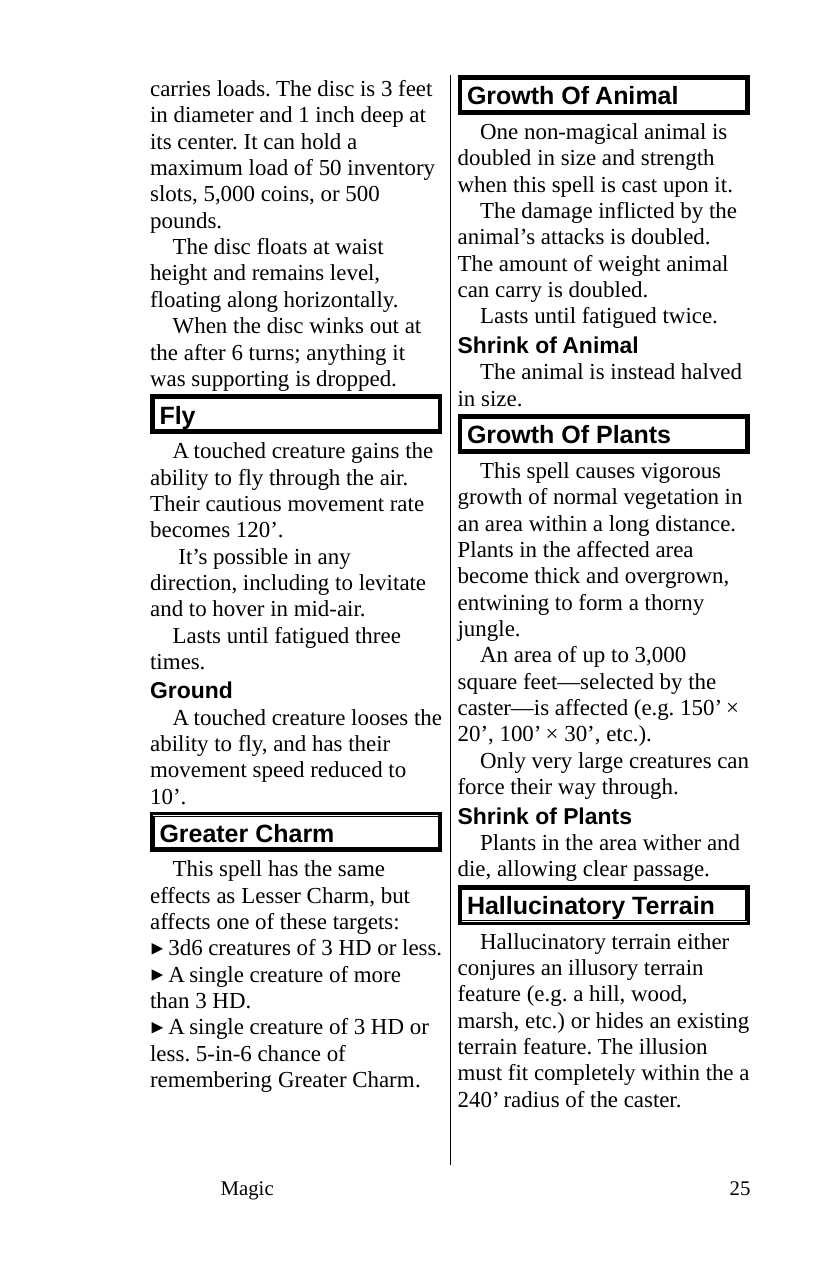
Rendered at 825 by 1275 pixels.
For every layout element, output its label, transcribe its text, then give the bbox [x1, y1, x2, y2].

text Lasts until fatigued twice. [457, 302, 750, 329]
subtitle Fly [155, 399, 438, 429]
text A touched creature looses the ability to fly, and has their movement speed reduced to 10’. [150, 704, 442, 809]
list A single creature of more than 3 HD. [150, 961, 442, 1013]
text The disc floats at waist height and remains level, floating along horizontally. [150, 233, 442, 312]
subtitle Growth of Animal [462, 80, 745, 110]
text It’s possible in any direction, including to levitate and to hover in mid-air. [150, 543, 442, 622]
subtitle Ground [150, 677, 442, 704]
text Plants in the area wither and die, allowing clear passage. [457, 829, 750, 882]
text An area of up to 3,000 square feet—selected by the caster—is affected (e.g. 150’ × 20’, 100’ × 30’, etc.). [457, 641, 750, 747]
text When the disc winks out at the after 6 turns; anything it was supporting is dropped. [150, 312, 442, 391]
subtitle Growth of Plants [462, 419, 745, 449]
text This spell has the same effects as Lesser Charm, but affects one of these targets: [150, 855, 442, 934]
text Lasts until fatigued three times. [150, 622, 442, 674]
text carries loads. The disc is 3 feet in diameter and 1 inch deep at its center. It can hold a maximum load of 50 inventory slots, 5,000 coins, or 500 pounds. [150, 75, 442, 233]
list 3d6 creatures of 3 HD or less. [150, 934, 442, 961]
list A single creature of 3 HD or less. 5-in-6 chance of remembering Greater Charm. [150, 1013, 442, 1092]
subtitle Greater Charm [155, 817, 438, 847]
text A touched creature gains the ability to fly through the air. Their cautious movement rate becomes 120’. [150, 437, 442, 543]
subtitle Shrink of Plants [457, 803, 750, 829]
text The damage inflicted by the animal’s attacks is doubled. The amount of weight animal can carry is doubled. [457, 197, 750, 302]
subtitle Shrink of Animal [457, 332, 750, 358]
text This spell causes vigorous growth of normal vegetation in an area within a long distance. Plants in the affected area become thick and overgrown, entwining to form a thorny jungle. [457, 457, 750, 641]
text One non-magical animal is doubled in size and strength when this spell is cast upon it. [457, 118, 750, 197]
text Hallucinatory terrain either conjures an illusory terrain feature (e.g. a hill, wood, marsh, etc.) or hides an existing terrain feature. The illusion must fit completely within the a 240’ radius of the caster. [457, 928, 750, 1112]
subtitle Hallucinatory Terrain [462, 890, 745, 920]
text The animal is instead halved in size. [457, 358, 750, 411]
text Only very large creatures can force their way through. [457, 747, 750, 799]
